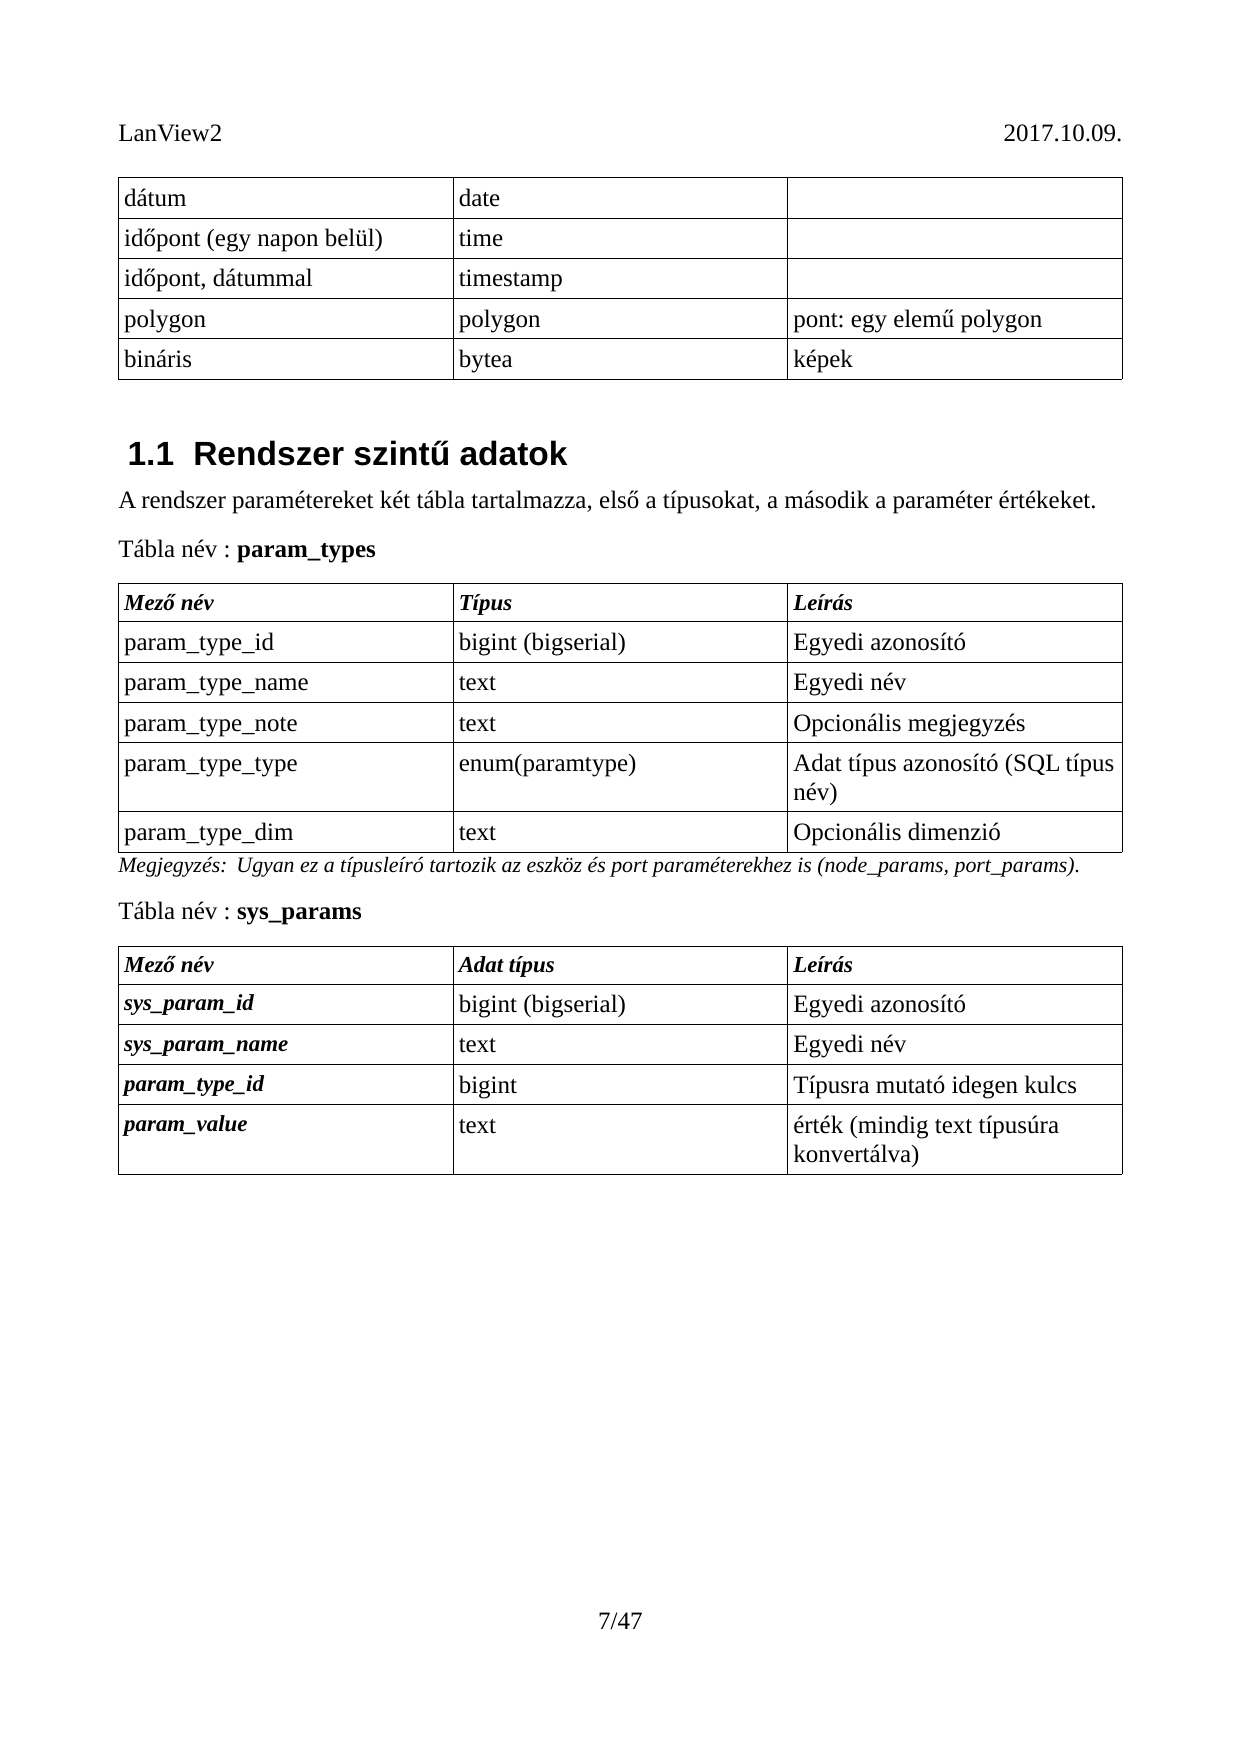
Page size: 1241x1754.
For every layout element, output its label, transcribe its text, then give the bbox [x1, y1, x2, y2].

table_header Adat típus [454, 947, 787, 983]
table_cell Opcionális megjegyzés [788, 703, 1122, 742]
table_cell [788, 219, 1122, 258]
table_header Mező név [119, 584, 453, 621]
table_cell sys_param_id [119, 985, 453, 1024]
table_cell pont: egy elemű polygon [788, 299, 1122, 338]
table_cell polygon [119, 299, 453, 338]
table_cell érték (mindig text típusúra konvertálva) [788, 1105, 1122, 1173]
table_cell időpont, dátummal [119, 259, 453, 298]
table_cell text [454, 1105, 787, 1173]
table_header Típus [454, 584, 787, 621]
text Tábla név : param_types [118, 534, 1122, 563]
table_cell időpont (egy napon belül) [119, 219, 453, 258]
table_cell Egyedi név [788, 1025, 1122, 1064]
table_cell param_value [119, 1105, 453, 1173]
table_cell [788, 259, 1122, 298]
table_cell Egyedi azonosító [788, 985, 1122, 1024]
table_cell date [454, 178, 787, 217]
table_cell Típusra mutató idegen kulcs [788, 1065, 1122, 1104]
table_cell param_type_name [119, 663, 453, 702]
table_cell text [454, 703, 787, 742]
table_header Mező név [119, 947, 453, 983]
table_cell text [454, 663, 787, 702]
table_cell [788, 178, 1122, 217]
table_cell timestamp [454, 259, 787, 298]
table_cell Adat típus azonosító (SQL típus név) [788, 743, 1122, 811]
table_cell képek [788, 339, 1122, 379]
table_cell param_type_note [119, 703, 453, 742]
table_cell bigint [454, 1065, 787, 1104]
table_cell enum(paramtype) [454, 743, 787, 811]
table_cell Egyedi azonosító [788, 622, 1122, 662]
table_cell bigint (bigserial) [454, 622, 787, 662]
table_cell Egyedi név [788, 663, 1122, 702]
table_cell polygon [454, 299, 787, 338]
table_cell bytea [454, 339, 787, 379]
table_cell param_type_id [119, 622, 453, 662]
subtitle Rendszer szintű adatok [118, 434, 1122, 473]
table_header Leírás [788, 584, 1122, 621]
table_header Leírás [788, 947, 1122, 983]
table_cell param_type_type [119, 743, 453, 811]
text Tábla név : sys_params [118, 896, 1122, 925]
table_cell param_type_dim [119, 812, 453, 852]
table_cell sys_param_name [119, 1025, 453, 1064]
text Megjegyzés: Ugyan ez a típusleíró tartozik az eszköz és port paraméterekhez is (node_params, port_params). [118, 853, 1122, 877]
table_cell time [454, 219, 787, 258]
table_cell bigint (bigserial) [454, 985, 787, 1024]
table_cell bináris [119, 339, 453, 379]
table_cell param_type_id [119, 1065, 453, 1104]
table_cell text [454, 812, 787, 852]
table_cell text [454, 1025, 787, 1064]
table_cell dátum [119, 178, 453, 217]
table_cell Opcionális dimenzió [788, 812, 1122, 852]
text A rendszer paramétereket két tábla tartalmazza, első a típusokat, a második a paraméter értékeket. [118, 485, 1122, 514]
